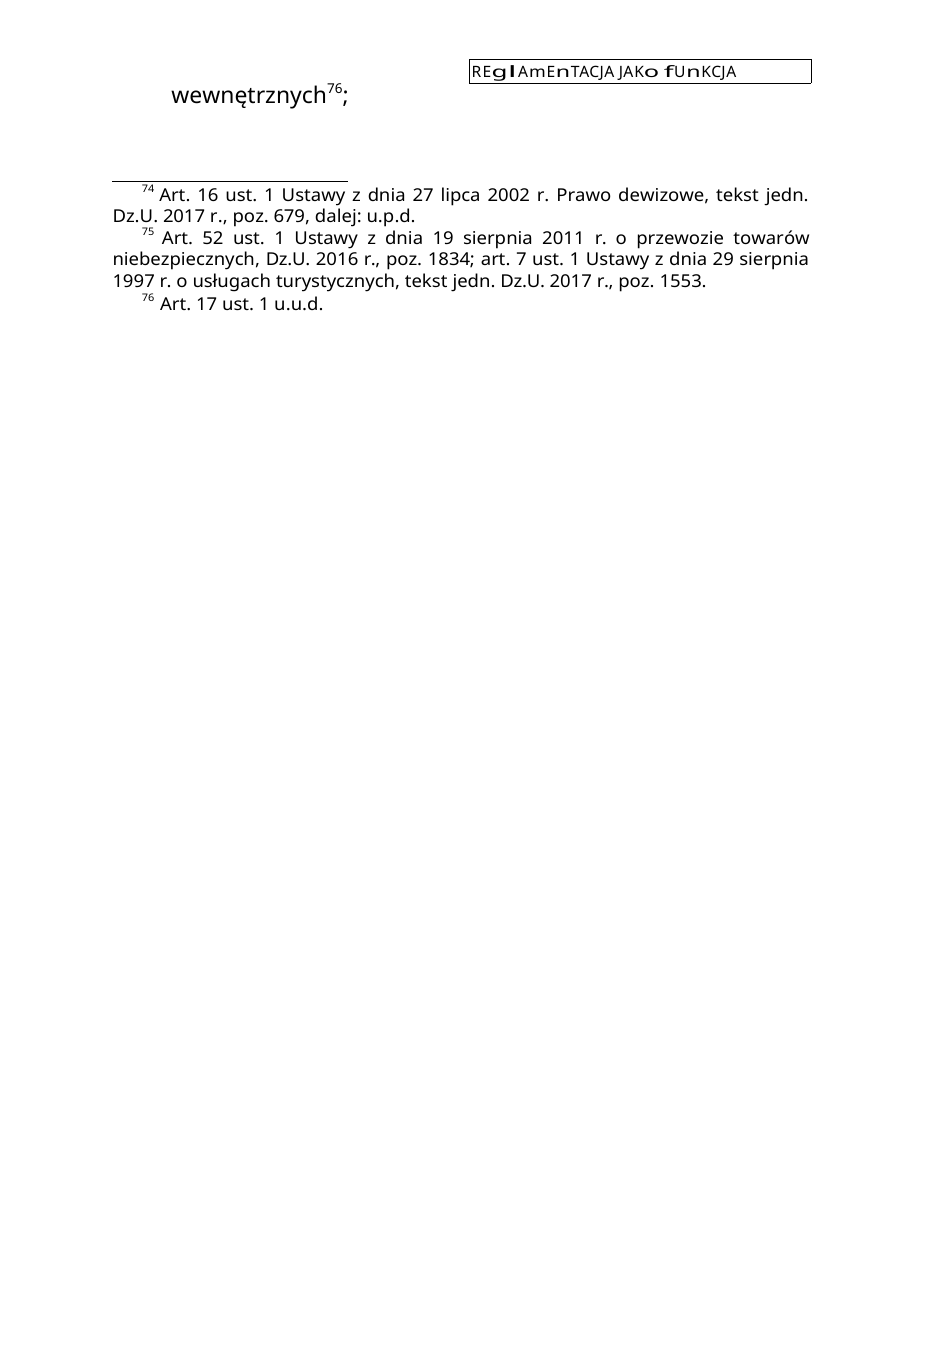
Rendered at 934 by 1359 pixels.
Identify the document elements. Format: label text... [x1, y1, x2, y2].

list wewnętrznych76; [142, 79, 809, 110]
text 75 Art. 52 ust. 1 Ustawy z dnia 19 sierpnia 2011 r. o przewozie towarów niebezpiecznych, Dz.U. 2016 r., poz. 1834; art. 7 ust. 1 Ustawy z dnia 29 sierpnia 1997 r. o usługach turystycznych, tekst jedn. Dz.U. 2017 r., poz. 1553. [112, 227, 809, 291]
text 74 Art. 16 ust. 1 Ustawy z dnia 27 lipca 2002 r. Prawo dewizowe, tekst jedn. Dz.U. 2017 r., poz. 679, dalej: u.p.d. [112, 184, 809, 227]
text 76 Art. 17 ust. 1 u.u.d. [142, 291, 821, 315]
